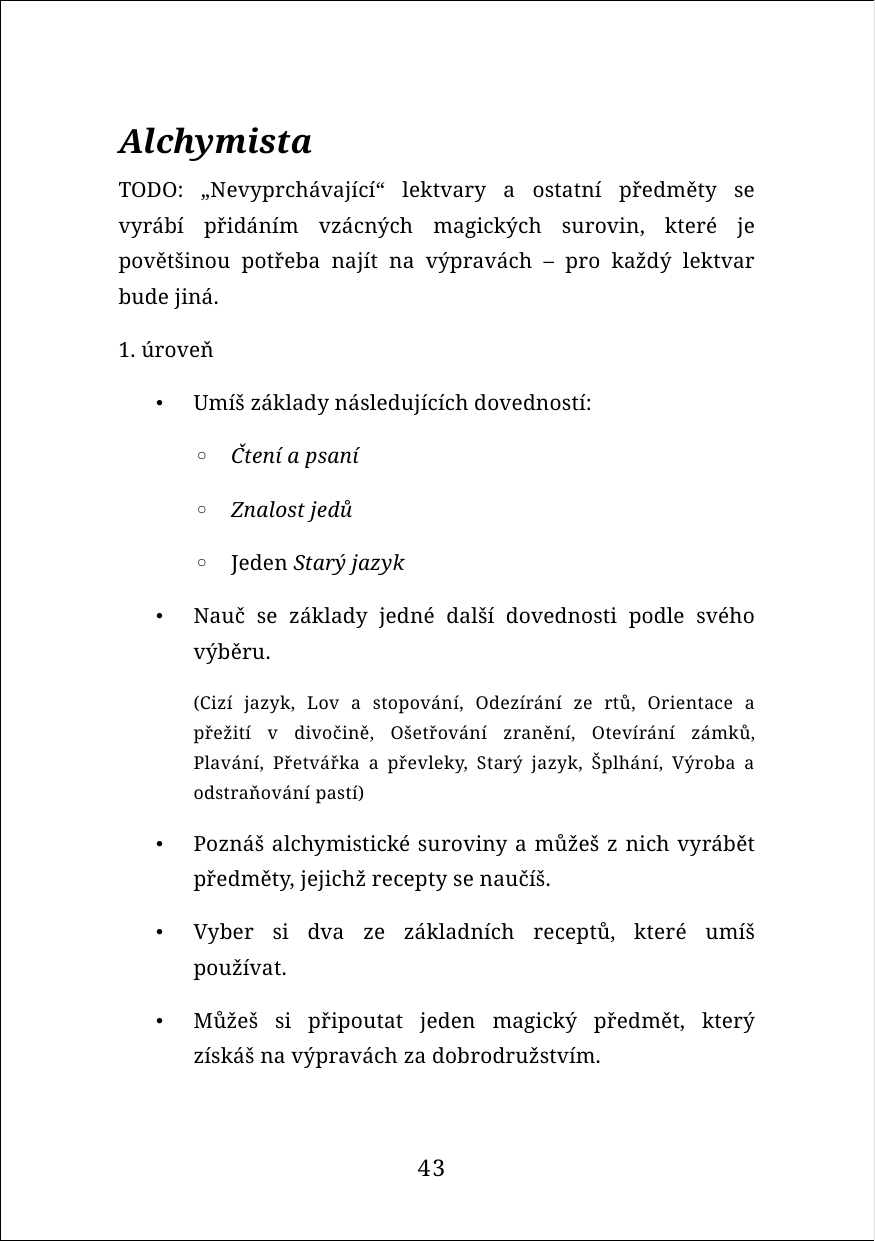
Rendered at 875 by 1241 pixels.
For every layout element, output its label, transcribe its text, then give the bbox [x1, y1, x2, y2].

list Vyber si dva ze základních receptů, které umíš používat. [156, 917, 756, 981]
text TODO: „Nevyprchávající“ lektvary a ostatní předměty se vyrábí přidáním vzácných magických surovin, které je povětšinou potřeba najít na výpravách – pro každý lektvar bude jiná. [118, 175, 756, 310]
list Jeden Starý jazyk [193, 548, 756, 577]
list Znalost jedů [193, 495, 756, 523]
list (Cizí jazyk, Lov a stopování, Odezírání ze rtů, Orientace a přežití v divočině, Ošetřování zranění, Otevírání zámků, Plavání, Přetvářka a převleky, Starý jazyk, Šplhání, Výroba a odstraňování pastí) [156, 690, 756, 805]
text 1. úroveň [118, 335, 756, 364]
list Umíš základy následujících dovedností: [156, 388, 756, 417]
list Čtení a psaní [193, 442, 756, 470]
list Poznáš alchymistické suroviny a můžeš z nich vyrábět předměty, jejichž recepty se naučíš. [156, 829, 756, 893]
list Můžeš si připoutat jeden magický předmět, který získáš na výpravách za dobrodružstvím. [156, 1006, 756, 1070]
subtitle Alchymista [118, 118, 756, 164]
list Nauč se základy jedné další dovednosti podle svého výběru. [156, 601, 756, 665]
